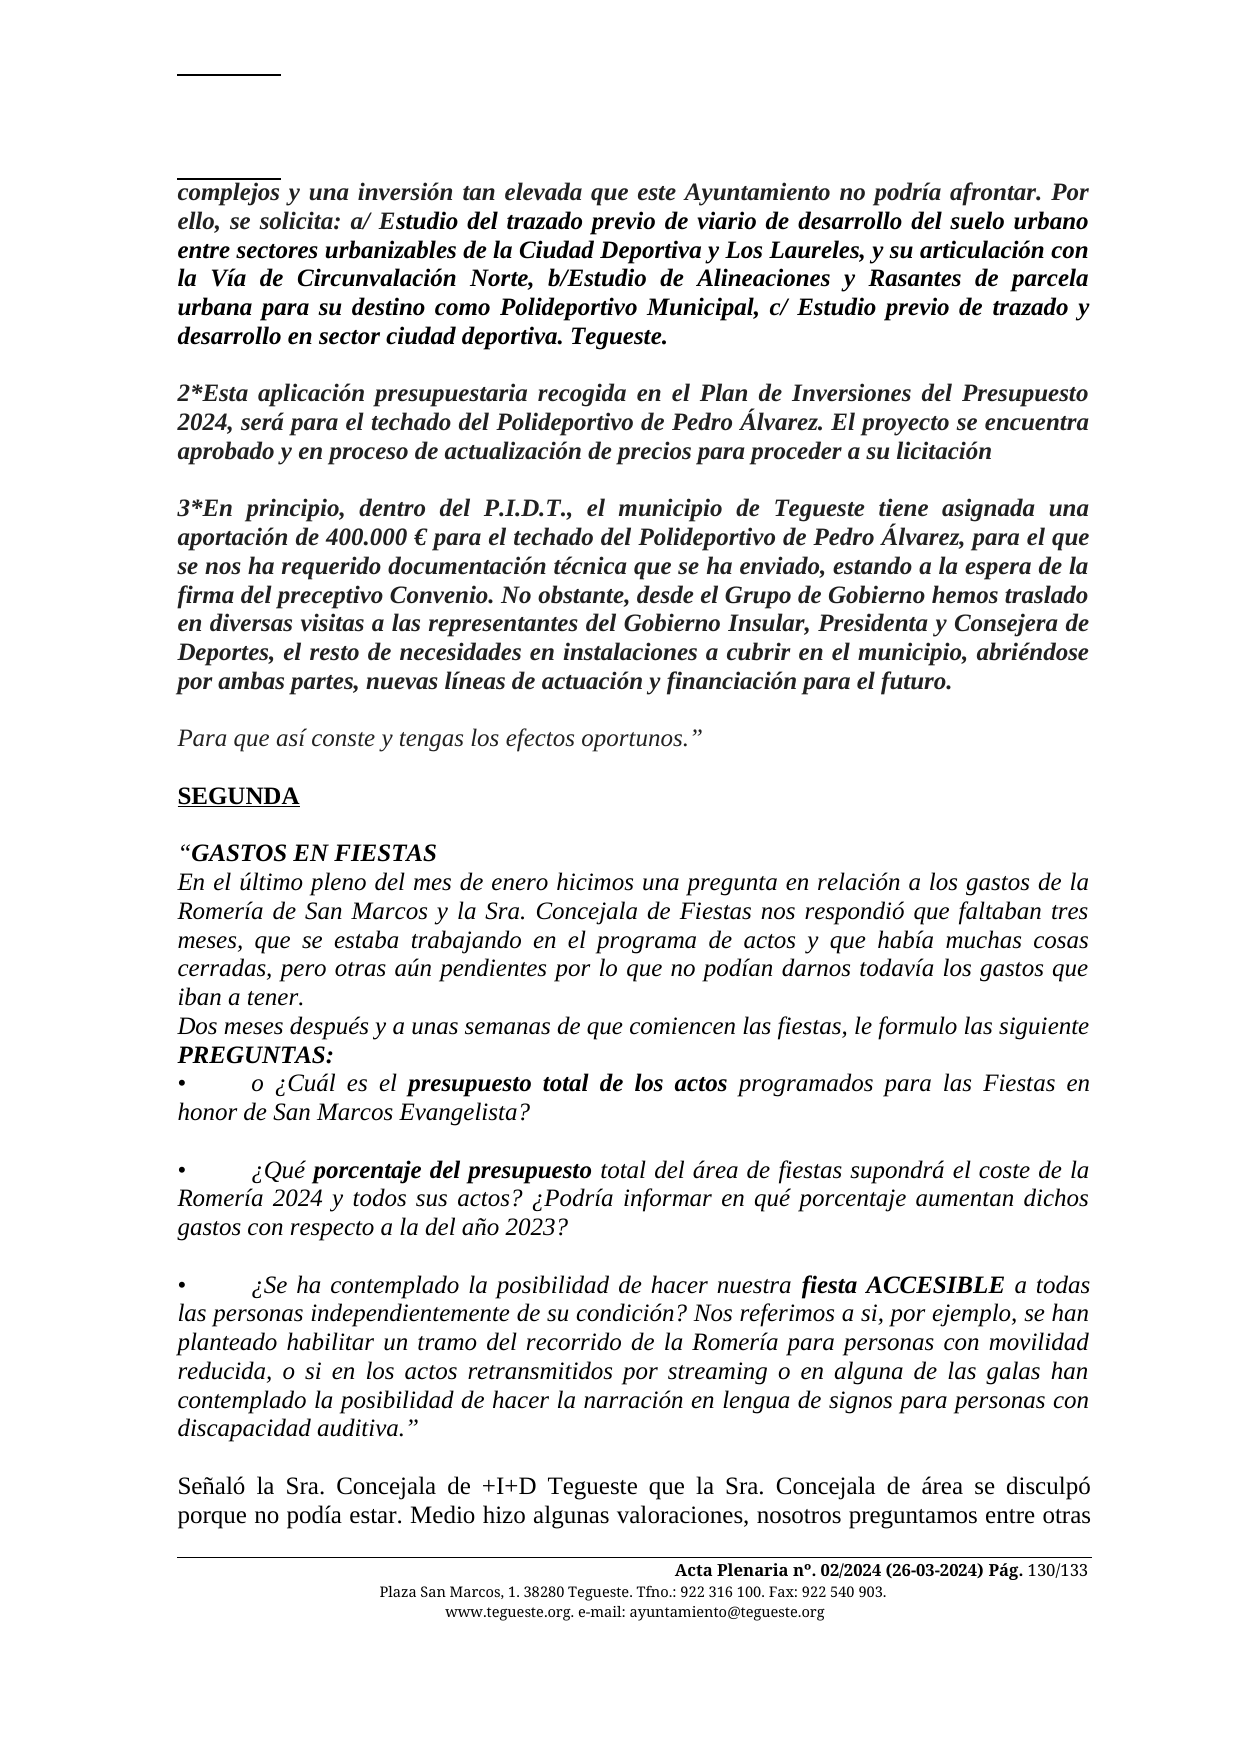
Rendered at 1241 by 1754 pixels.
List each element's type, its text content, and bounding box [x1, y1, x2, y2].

text SEGUNDA [177, 781, 1092, 810]
text complejos y una inversión tan elevada que este Ayuntamiento no podría afrontar. Por ello, se solicita: a/ Estudio del trazado previo de viario de desarrollo del suelo urbano entre sectores urbanizables de la Ciudad Deportiva y Los Laureles, y su articulación con la Vía de Circunvalación Norte, b/Estudio de Alineaciones y Rasantes de parcela urbana para su destino como Polideportivo Municipal, c/ Estudio previo de trazado y desarrollo en sector ciudad deportiva. Tegueste. [177, 177, 1092, 350]
text “GASTOS EN FIESTAS [177, 838, 1092, 867]
text 3*En principio, dentro del P.I.D.T., el municipio de Tegueste tiene asignada una aportación de 400.000 € para el techado del Polideportivo de Pedro Álvarez, para el que se nos ha requerido documentación técnica que se ha enviado, estando a la espera de la firma del preceptivo Convenio. No obstante, desde el Grupo de Gobierno hemos traslado en diversas visitas a las representantes del Gobierno Insular, Presidenta y Consejera de Deportes, el resto de necesidades en instalaciones a cubrir en el municipio, abriéndose por ambas partes, nuevas líneas de actuación y financiación para el futuro. [177, 493, 1092, 695]
text Dos meses después y a unas semanas de que comiencen las fiestas, le formulo las siguiente PREGUNTAS: [177, 1011, 1092, 1068]
text 2*Esta aplicación presupuestaria recogida en el Plan de Inversiones del Presupuesto 2024, será para el techado del Polideportivo de Pedro Álvarez. El proyecto se encuentra aprobado y en proceso de actualización de precios para proceder a su licitación [177, 378, 1092, 465]
list ¿Se ha contemplado la posibilidad de hacer nuestra fiesta ACCESIBLE a todas las personas independientemente de su condición? Nos referimos a si, por ejemplo, se han planteado habilitar un tramo del recorrido de la Romería para personas con movilidad reducida, o si en los actos retransmitidos por streaming o en alguna de las galas han contemplado la posibilidad de hacer la narración en lengua de signos para personas con discapacidad auditiva.” [177, 1270, 1092, 1442]
list ¿Qué porcentaje del presupuesto total del área de fiestas supondrá el coste de la Romería 2024 y todos sus actos? ¿Podría informar en qué porcentaje aumentan dichos gastos con respecto a la del año 2023? [177, 1155, 1092, 1241]
text Señaló la Sra. Concejala de +I+D Tegueste que la Sra. Concejala de área se disculpó porque no podía estar. Medio hizo algunas valoraciones, nosotros preguntamos entre otras [177, 1471, 1092, 1528]
text En el último pleno del mes de enero hicimos una pregunta en relación a los gastos de la Romería de San Marcos y la Sra. Concejala de Fiestas nos respondió que faltaban tres meses, que se estaba trabajando en el programa de actos y que había muchas cosas cerradas, pero otras aún pendientes por lo que no podían darnos todavía los gastos que iban a tener. [177, 867, 1092, 1011]
text Para que así conste y tengas los efectos oportunos.” [177, 723, 1092, 752]
list o ¿Cuál es el presupuesto total de los actos programados para las Fiestas en honor de San Marcos Evangelista? [177, 1068, 1092, 1126]
